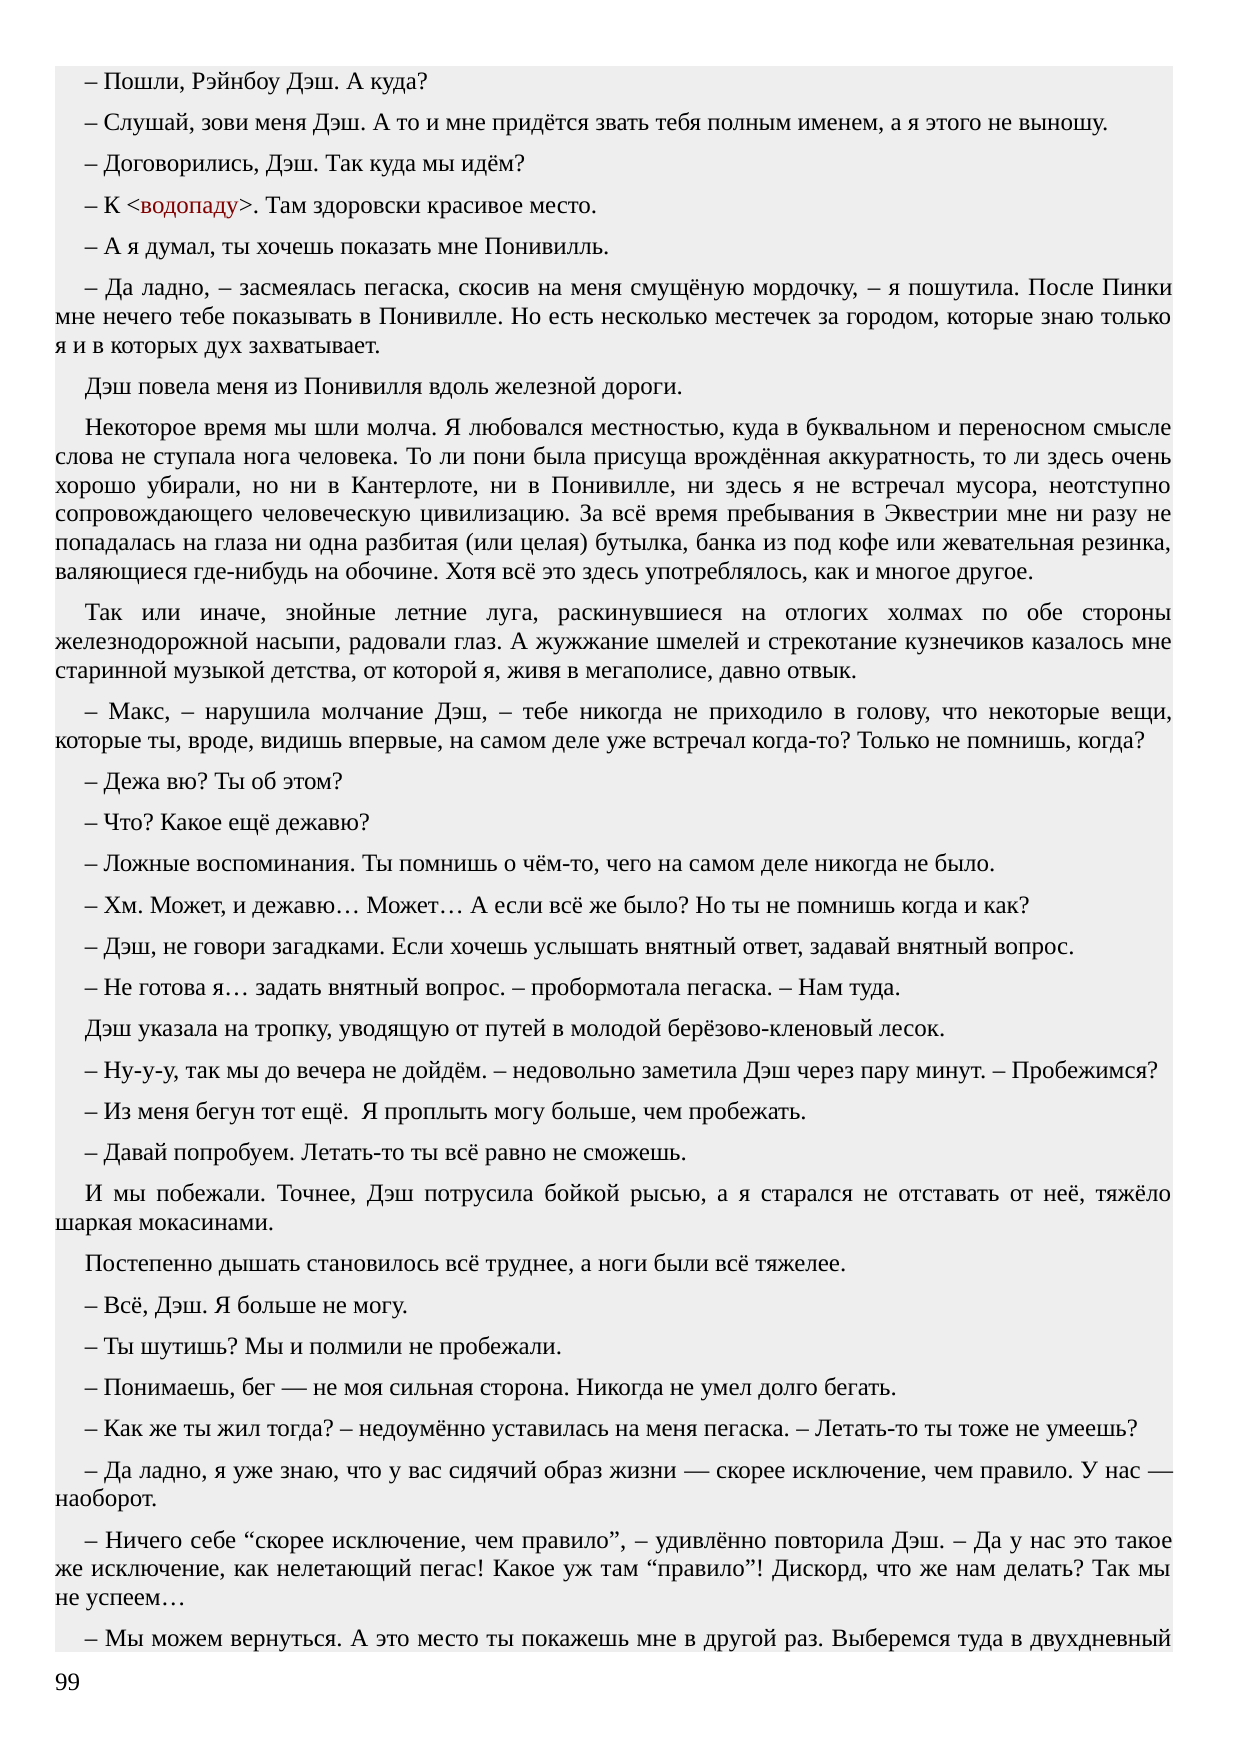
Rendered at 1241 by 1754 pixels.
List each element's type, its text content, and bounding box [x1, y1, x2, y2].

text – А я думал, ты хочешь показать мне Понивилль. [55, 231, 1173, 260]
text – Ну-у-у, так мы до вечера не дойдём. – недовольно заметила Дэш через пару минут. – Пробежимся? [55, 1055, 1173, 1083]
text – Всё, Дэш. Я больше не могу. [55, 1290, 1173, 1318]
text – Договорились, Дэш. Так куда мы идём? [55, 148, 1173, 177]
text – Мы можем вернуться. А это место ты покажешь мне в другой раз. Выберемся туда в двухдневный [55, 1623, 1173, 1652]
text – Хм. Может, и дежавю… Может… А если всё же было? Но ты не помнишь когда и как? [55, 890, 1173, 918]
text – Да ладно, я уже знаю, что у вас сидячий образ жизни — скорее исключение, чем правило. У нас — наоборот. [55, 1455, 1173, 1512]
text Так или иначе, знойные летние луга, раскинувшиеся на отлогих холмах по обе стороны железнодорожной насыпи, радовали глаз. А жужжание шмелей и стрекотание кузнечиков казалось мне старинной музыкой детства, от которой я, живя в мегаполисе, давно отвык. [55, 597, 1173, 683]
text – Макс, – нарушила молчание Дэш, – тебе никогда не приходило в голову, что некоторые вещи, которые ты, вроде, видишь впервые, на самом деле уже встречал когда-то? Только не помнишь, когда? [55, 696, 1173, 753]
text – Пошли, Рэйнбоу Дэш. А куда? [55, 66, 1173, 95]
text – Ложные воспоминания. Ты помнишь о чём-то, чего на самом деле никогда не было. [55, 848, 1173, 877]
text – Что? Какое ещё дежавю? [55, 807, 1173, 836]
text – Давай попробуем. Летать-то ты всё равно не сможешь. [55, 1137, 1173, 1166]
text – Слушай, зови меня Дэш. А то и мне придётся звать тебя полным именем, а я этого не выношу. [55, 107, 1173, 136]
text – Не готова я… задать внятный вопрос. – пробормотала пегаска. – Нам туда. [55, 972, 1173, 1001]
text – Да ладно, – засмеялась пегаска, скосив на меня смущёную мордочку, – я пошутила. После Пинки мне нечего тебе показывать в Понивилле. Но есть несколько местечек за городом, которые знаю только я и в которых дух захватывает. [55, 272, 1173, 358]
text Постепенно дышать становилось всё труднее, а ноги были всё тяжелее. [55, 1248, 1173, 1277]
text Дэш указала на тропку, уводящую от путей в молодой берёзово-кленовый лесок. [55, 1013, 1173, 1042]
text – К <водопаду>. Там здоровски красивое место. [55, 190, 1173, 218]
text – Дежа вю? Ты об этом? [55, 766, 1173, 795]
text – Ты шутишь? Мы и полмили не пробежали. [55, 1331, 1173, 1360]
text И мы побежали. Точнее, Дэш потрусила бойкой рысью, а я старался не отставать от неё, тяжёло шаркая мокасинами. [55, 1178, 1173, 1236]
text – Из меня бегун тот ещё. Я проплыть могу больше, чем пробежать. [55, 1096, 1173, 1125]
text – Ничего себе “скорее исключение, чем правило”, – удивлённо повторила Дэш. – Да у нас это такое же исключение, как нелетающий пегас! Какое уж там “правило”! Дискорд, что же нам делать? Так мы не успеем… [55, 1525, 1173, 1611]
text – Дэш, не говори загадками. Если хочешь услышать внятный ответ, задавай внятный вопрос. [55, 931, 1173, 960]
text – Понимаешь, бег — не моя сильная сторона. Никогда не умел долго бегать. [55, 1372, 1173, 1401]
text Некоторое время мы шли молча. Я любовался местностью, куда в буквальном и переносном смысле слова не ступала нога человека. То ли пони была присуща врождённая аккуратность, то ли здесь очень хорошо убирали, но ни в Кантерлоте, ни в Понивилле, ни здесь я не встречал мусора, неотступно сопровождающего человеческую цивилизацию. За всё время пребывания в Эквестрии мне ни разу не попадалась на глаза ни одна разбитая (или целая) бутылка, банка из под кофе или жевательная резинка, валяющиеся где-нибудь на обочине. Хотя всё это здесь употреблялось, как и многое другое. [55, 412, 1173, 585]
text – Как же ты жил тогда? – недоумённо уставилась на меня пегаска. – Летать-то ты тоже не умеешь? [55, 1413, 1173, 1442]
text Дэш повела меня из Понивилля вдоль железной дороги. [55, 371, 1173, 400]
